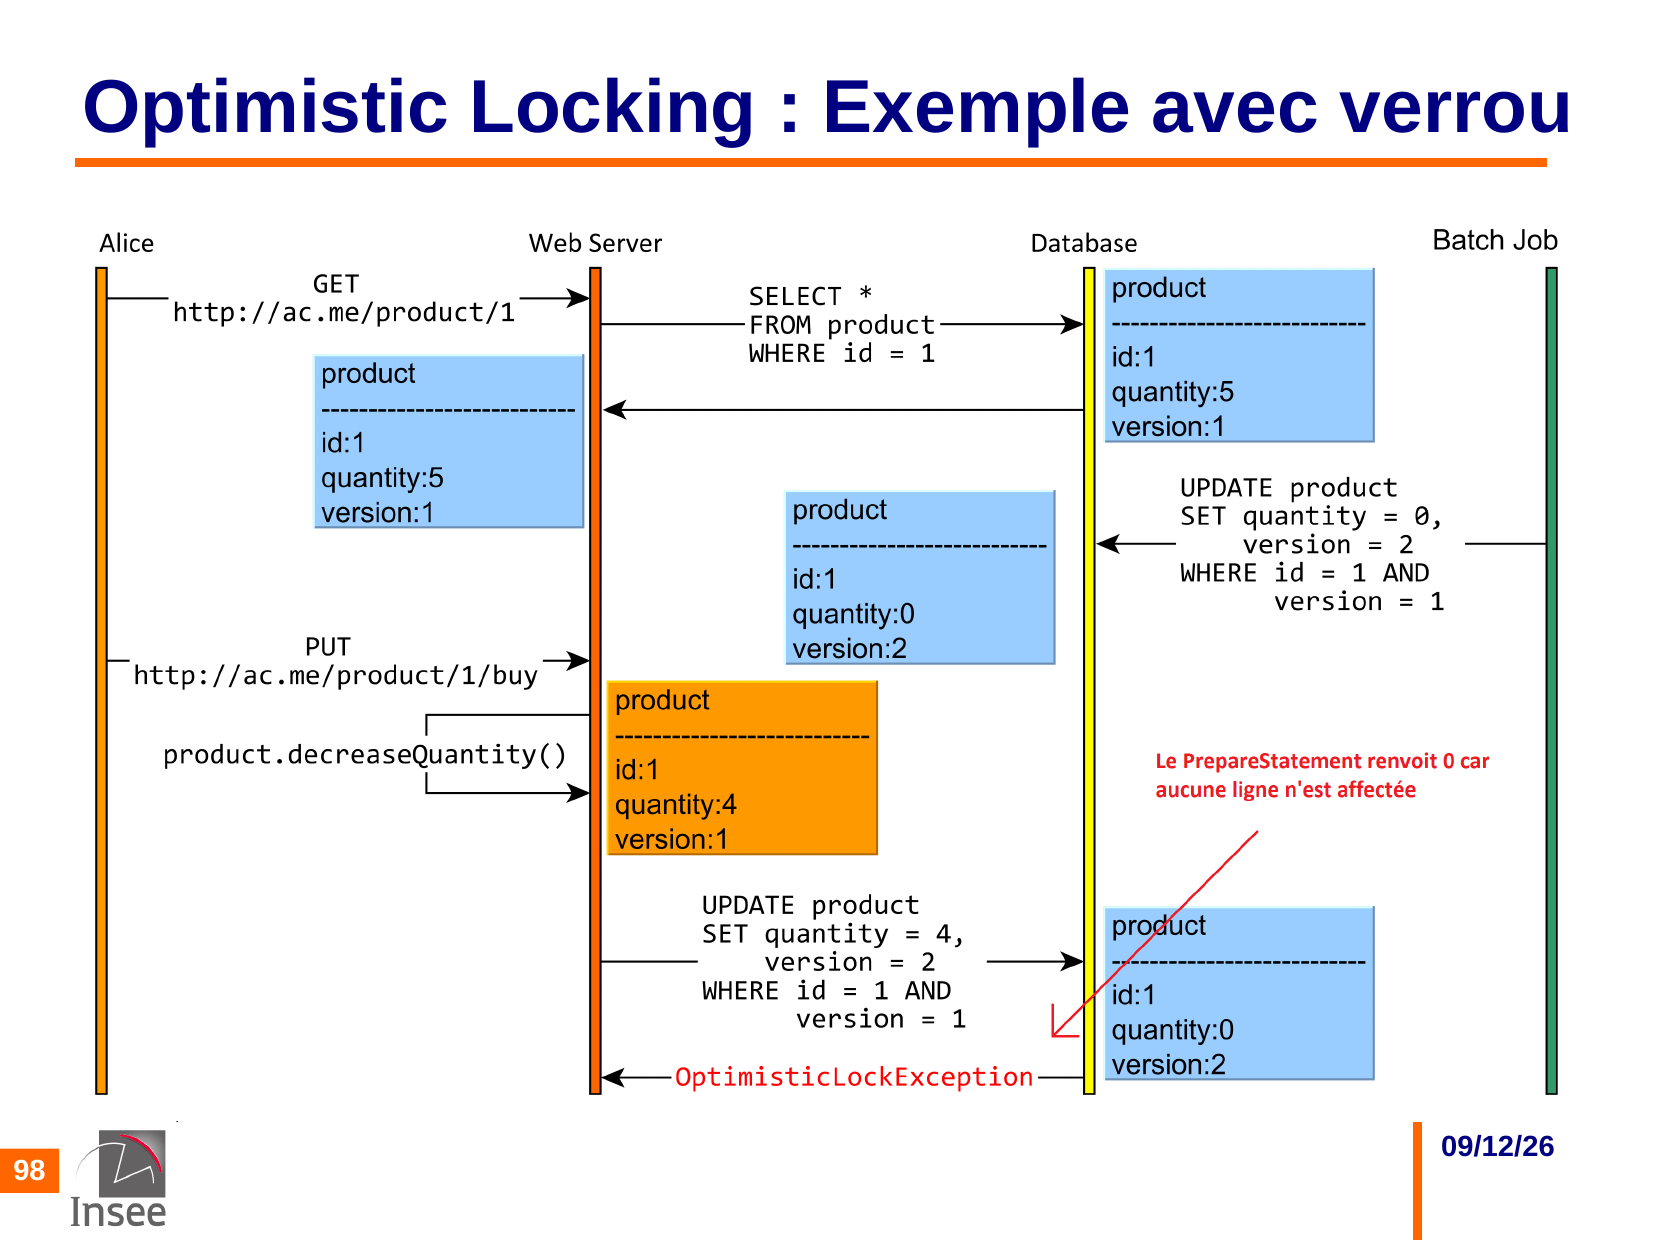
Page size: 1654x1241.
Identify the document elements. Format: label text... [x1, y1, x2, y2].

picture [62, 1121, 178, 1241]
title Optimistic Locking : Exemple avec verrou [82, 49, 1619, 163]
picture [95, 229, 1558, 1095]
